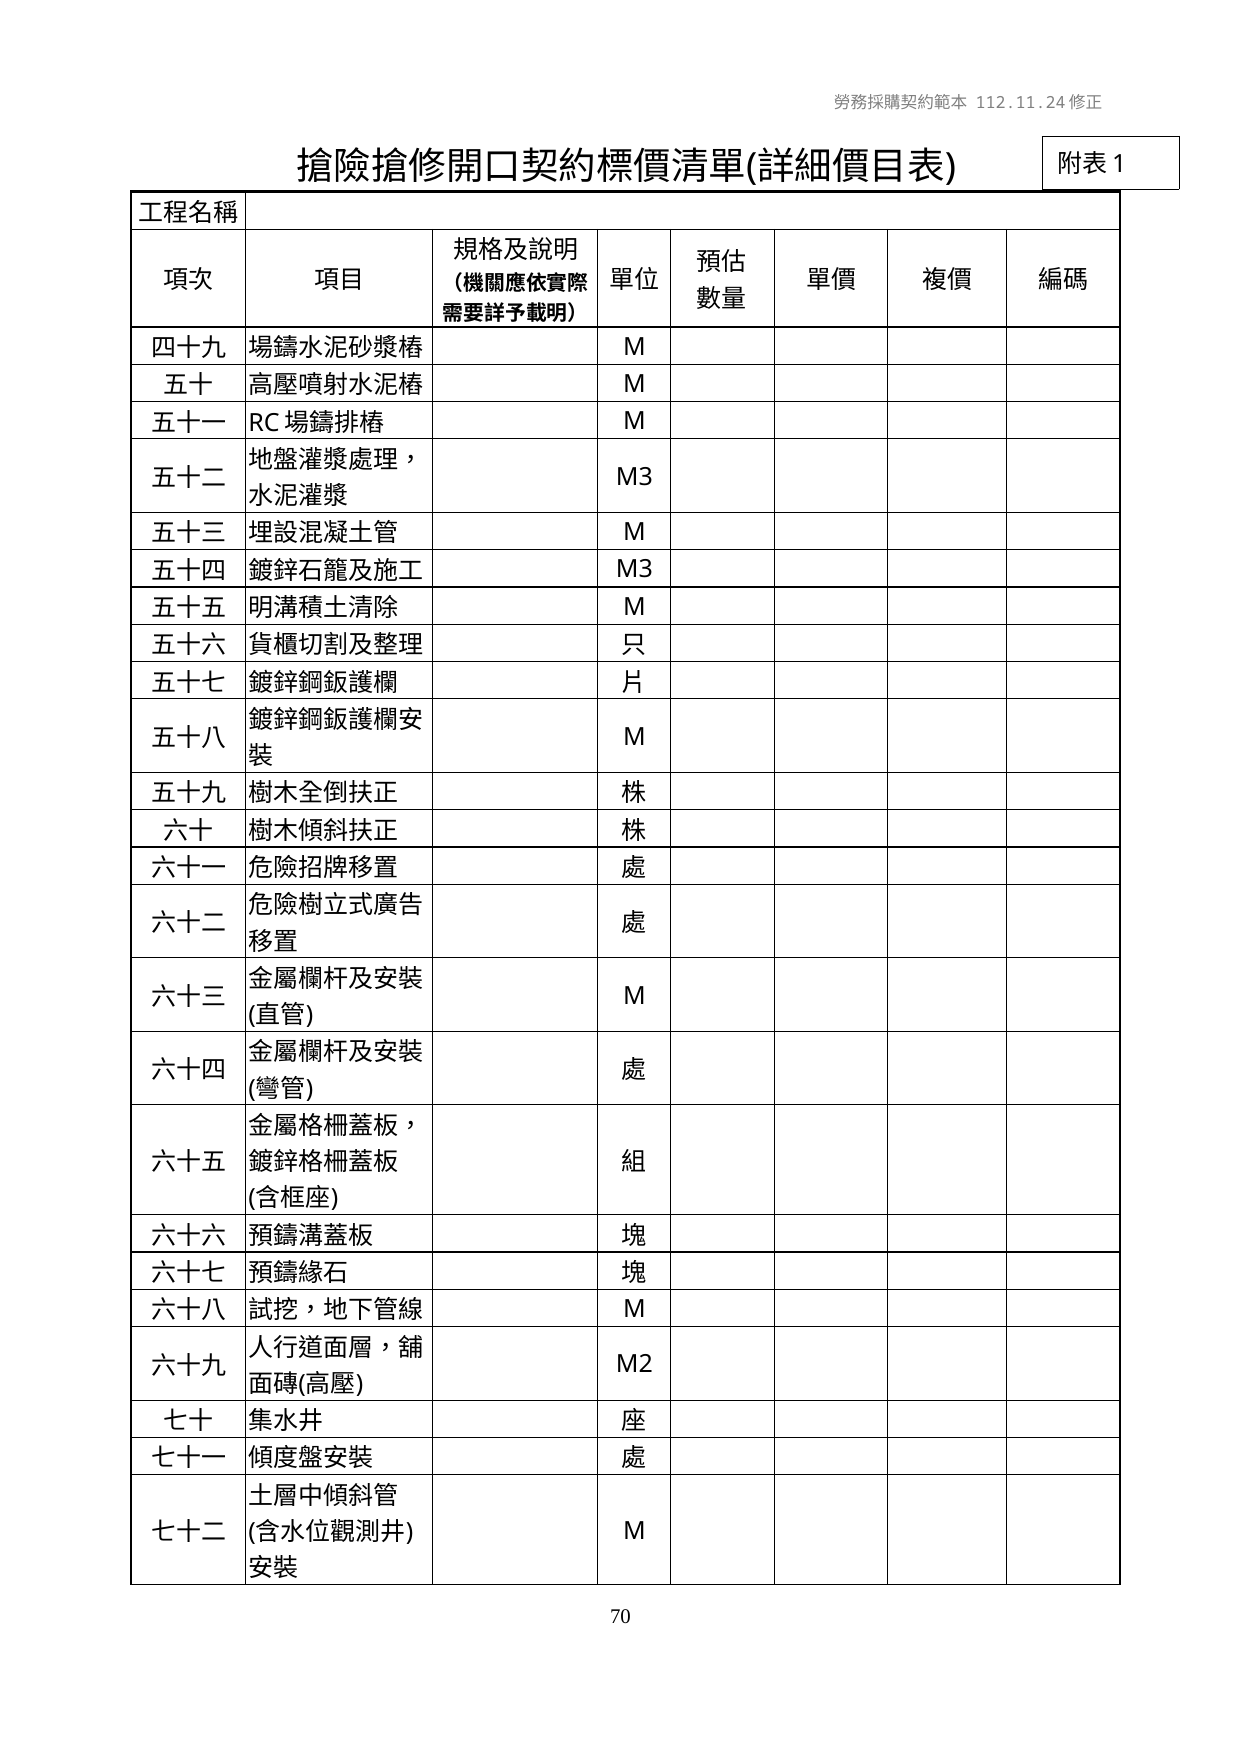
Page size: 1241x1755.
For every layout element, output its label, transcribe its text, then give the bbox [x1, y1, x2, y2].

table_cell [775, 1401, 887, 1437]
table_cell [888, 439, 1006, 512]
table_cell [433, 365, 597, 401]
table_cell 預鑄緣石 [246, 1253, 432, 1289]
table_cell [671, 1105, 774, 1214]
table_cell [775, 1438, 887, 1474]
table_cell [671, 1290, 774, 1326]
table_cell M [598, 402, 670, 438]
table_cell 工程名稱 [132, 193, 245, 229]
table_cell [671, 699, 774, 772]
table_cell M [598, 365, 670, 401]
table_cell 人行道面層，舖面磚(高壓) [246, 1327, 432, 1399]
table_cell [433, 699, 597, 772]
table_cell 複價 [888, 230, 1006, 326]
table_cell 座 [598, 1401, 670, 1437]
table_cell M3 [598, 439, 670, 512]
table_cell M [598, 588, 670, 624]
table_cell RC場鑄排樁 [246, 402, 432, 438]
table_cell [888, 810, 1006, 846]
table_cell [775, 625, 887, 661]
table_cell [671, 328, 774, 364]
table_cell [888, 365, 1006, 401]
table_cell 單位 [598, 230, 670, 326]
table_cell [888, 588, 1006, 624]
table_cell 五十五 [132, 588, 245, 624]
table_cell 五十一 [132, 402, 245, 438]
table_cell 六十九 [132, 1327, 245, 1399]
table_cell [433, 662, 597, 698]
table_cell M [598, 513, 670, 549]
table_cell 六十一 [132, 848, 245, 884]
table_cell [775, 1105, 887, 1214]
table_cell [888, 1327, 1006, 1399]
table_cell [888, 1438, 1006, 1474]
table_cell 片 [598, 662, 670, 698]
table_cell 埋設混凝土管 [246, 513, 432, 549]
table_cell [888, 513, 1006, 549]
table_cell [888, 699, 1006, 772]
table_cell [433, 1327, 597, 1399]
table_cell [1007, 1215, 1119, 1251]
table_cell 高壓噴射水泥樁 [246, 365, 432, 401]
table_cell 組 [598, 1105, 670, 1214]
table_cell [671, 958, 774, 1031]
table_cell [433, 810, 597, 846]
table_cell [671, 810, 774, 846]
table_cell M [598, 1290, 670, 1326]
table_cell 地盤灌漿處理，水泥灌漿 [246, 439, 432, 512]
table_cell 四十九 [132, 328, 245, 364]
table_cell [671, 773, 774, 809]
table_cell 五十四 [132, 550, 245, 586]
table_cell [1007, 513, 1119, 549]
table_cell [1007, 1327, 1119, 1399]
table_cell [433, 848, 597, 884]
table_cell [888, 1290, 1006, 1326]
table_cell [671, 885, 774, 957]
table_cell [433, 1105, 597, 1214]
table_cell 五十 [132, 365, 245, 401]
table_cell [671, 1253, 774, 1289]
table_cell [1007, 848, 1119, 884]
table_cell [775, 885, 887, 957]
table_cell 只 [598, 625, 670, 661]
table_cell 六十七 [132, 1253, 245, 1289]
table_cell [888, 1105, 1006, 1214]
table_cell [433, 958, 597, 1031]
table_cell [775, 1215, 887, 1251]
table_cell [775, 958, 887, 1031]
table_cell [775, 699, 887, 772]
table_cell [246, 193, 1119, 229]
table_cell 預估數量 [671, 230, 774, 326]
table_cell [888, 1401, 1006, 1437]
table_cell 五十九 [132, 773, 245, 809]
table_cell 六十三 [132, 958, 245, 1031]
table_cell 六十四 [132, 1032, 245, 1104]
table_cell [433, 588, 597, 624]
table_cell [888, 773, 1006, 809]
table_cell 土層中傾斜管(含水位觀測井)安裝 [246, 1475, 432, 1584]
table_cell 株 [598, 810, 670, 846]
table_cell 樹木傾斜扶正 [246, 810, 432, 846]
table_cell [671, 1438, 774, 1474]
table_cell 鍍鋅鋼鈑護欄安裝 [246, 699, 432, 772]
table_cell [671, 662, 774, 698]
table_cell 六十六 [132, 1215, 245, 1251]
table_cell [433, 773, 597, 809]
table_cell 六十二 [132, 885, 245, 957]
table_cell [1007, 1253, 1119, 1289]
table_cell 預鑄溝蓋板 [246, 1215, 432, 1251]
table_cell [1007, 328, 1119, 364]
table_cell [671, 1032, 774, 1104]
table_cell M2 [598, 1327, 670, 1399]
table_cell [775, 365, 887, 401]
table_cell 七十一 [132, 1438, 245, 1474]
table_cell M [598, 699, 670, 772]
table_cell 處 [598, 848, 670, 884]
table_cell [775, 439, 887, 512]
table_cell [433, 1401, 597, 1437]
table_cell [1007, 810, 1119, 846]
table_cell [775, 1290, 887, 1326]
table_cell [775, 773, 887, 809]
table_cell [1007, 402, 1119, 438]
table_cell [888, 328, 1006, 364]
table_cell [888, 1215, 1006, 1251]
table_cell [671, 1215, 774, 1251]
table_cell [433, 1032, 597, 1104]
table_cell [671, 625, 774, 661]
table_cell [888, 550, 1006, 586]
table_cell [671, 1401, 774, 1437]
table_cell 六十 [132, 810, 245, 846]
table_cell [888, 885, 1006, 957]
table_cell [671, 365, 774, 401]
table_cell 貨櫃切割及整理 [246, 625, 432, 661]
table_cell 五十七 [132, 662, 245, 698]
table_cell 項次 [132, 230, 245, 326]
table_cell [1007, 550, 1119, 586]
table_cell 鍍鋅鋼鈑護欄 [246, 662, 432, 698]
table_cell 五十八 [132, 699, 245, 772]
table_cell 樹木全倒扶正 [246, 773, 432, 809]
table_cell 試挖，地下管線 [246, 1290, 432, 1326]
table_cell [775, 550, 887, 586]
table_cell [671, 513, 774, 549]
table_cell [433, 1438, 597, 1474]
table_cell 六十五 [132, 1105, 245, 1214]
table_cell 六十八 [132, 1290, 245, 1326]
table_cell [888, 402, 1006, 438]
table_cell [1007, 1032, 1119, 1104]
table_cell 集水井 [246, 1401, 432, 1437]
table_cell M [598, 1475, 670, 1584]
table_cell [888, 1475, 1006, 1584]
table_cell [1007, 1438, 1119, 1474]
table_cell [1007, 1475, 1119, 1584]
table_cell 明溝積土清除 [246, 588, 432, 624]
table_cell 金屬格柵蓋板，鍍鋅格柵蓋板(含框座) [246, 1105, 432, 1214]
table_cell 傾度盤安裝 [246, 1438, 432, 1474]
table_cell [433, 402, 597, 438]
table_cell [888, 662, 1006, 698]
table_cell [775, 848, 887, 884]
table_cell 編碼 [1007, 230, 1119, 326]
table_cell 危險樹立式廣告移置 [246, 885, 432, 957]
table_cell 七十 [132, 1401, 245, 1437]
table_cell 五十二 [132, 439, 245, 512]
table_cell [1007, 699, 1119, 772]
table_cell [888, 1032, 1006, 1104]
table_cell 金屬欄杆及安裝(直管) [246, 958, 432, 1031]
table_cell M [598, 328, 670, 364]
table_cell [775, 1253, 887, 1289]
table_cell [775, 588, 887, 624]
table_cell [433, 625, 597, 661]
table_cell [1007, 662, 1119, 698]
table_cell M3 [598, 550, 670, 586]
table_cell 危險招牌移置 [246, 848, 432, 884]
table_cell [433, 513, 597, 549]
table_cell 塊 [598, 1215, 670, 1251]
table_cell [433, 328, 597, 364]
table_cell [888, 1253, 1006, 1289]
table_cell [775, 1475, 887, 1584]
table_cell [888, 848, 1006, 884]
table_cell [775, 328, 887, 364]
table_header 搶險搶修開口契約標價清單(詳細價目表) [131, 136, 1042, 190]
table_cell [671, 848, 774, 884]
table_cell [888, 625, 1006, 661]
table_cell [433, 1215, 597, 1251]
table_cell 規格及說明 （機關應依實際需要詳予載明） [433, 230, 597, 326]
table_cell [433, 885, 597, 957]
table_cell [671, 439, 774, 512]
table_cell [888, 958, 1006, 1031]
table_cell [1007, 773, 1119, 809]
table_cell 金屬欄杆及安裝(彎管) [246, 1032, 432, 1104]
table_cell [1007, 885, 1119, 957]
table_cell [433, 1253, 597, 1289]
table_cell 處 [598, 1438, 670, 1474]
table_cell 塊 [598, 1253, 670, 1289]
table_cell [1007, 1105, 1119, 1214]
table_cell [671, 550, 774, 586]
table_cell [1007, 1290, 1119, 1326]
table_cell [433, 550, 597, 586]
table_cell [1007, 588, 1119, 624]
table_cell 五十三 [132, 513, 245, 549]
table_cell [775, 1327, 887, 1399]
table_cell 處 [598, 885, 670, 957]
table_cell [775, 662, 887, 698]
table_cell [433, 439, 597, 512]
table_cell [775, 810, 887, 846]
table_cell [671, 1327, 774, 1399]
table_cell 場鑄水泥砂漿樁 [246, 328, 432, 364]
table_cell [1007, 958, 1119, 1031]
table_cell [433, 1290, 597, 1326]
table_cell [671, 402, 774, 438]
table_cell [671, 588, 774, 624]
table_cell 鍍鋅石籠及施工 [246, 550, 432, 586]
table_cell [1007, 439, 1119, 512]
table_cell 七十二 [132, 1475, 245, 1584]
table_cell [671, 1475, 774, 1584]
table_cell [1007, 1401, 1119, 1437]
table_cell [775, 1032, 887, 1104]
table_cell [775, 513, 887, 549]
table_cell 株 [598, 773, 670, 809]
table_cell [1007, 365, 1119, 401]
table_cell [775, 402, 887, 438]
table_cell [1007, 625, 1119, 661]
table_cell M [598, 958, 670, 1031]
table_cell 五十六 [132, 625, 245, 661]
table_cell 項目 [246, 230, 432, 326]
table_cell 單價 [775, 230, 887, 326]
table_cell 處 [598, 1032, 670, 1104]
table_cell [433, 1475, 597, 1584]
